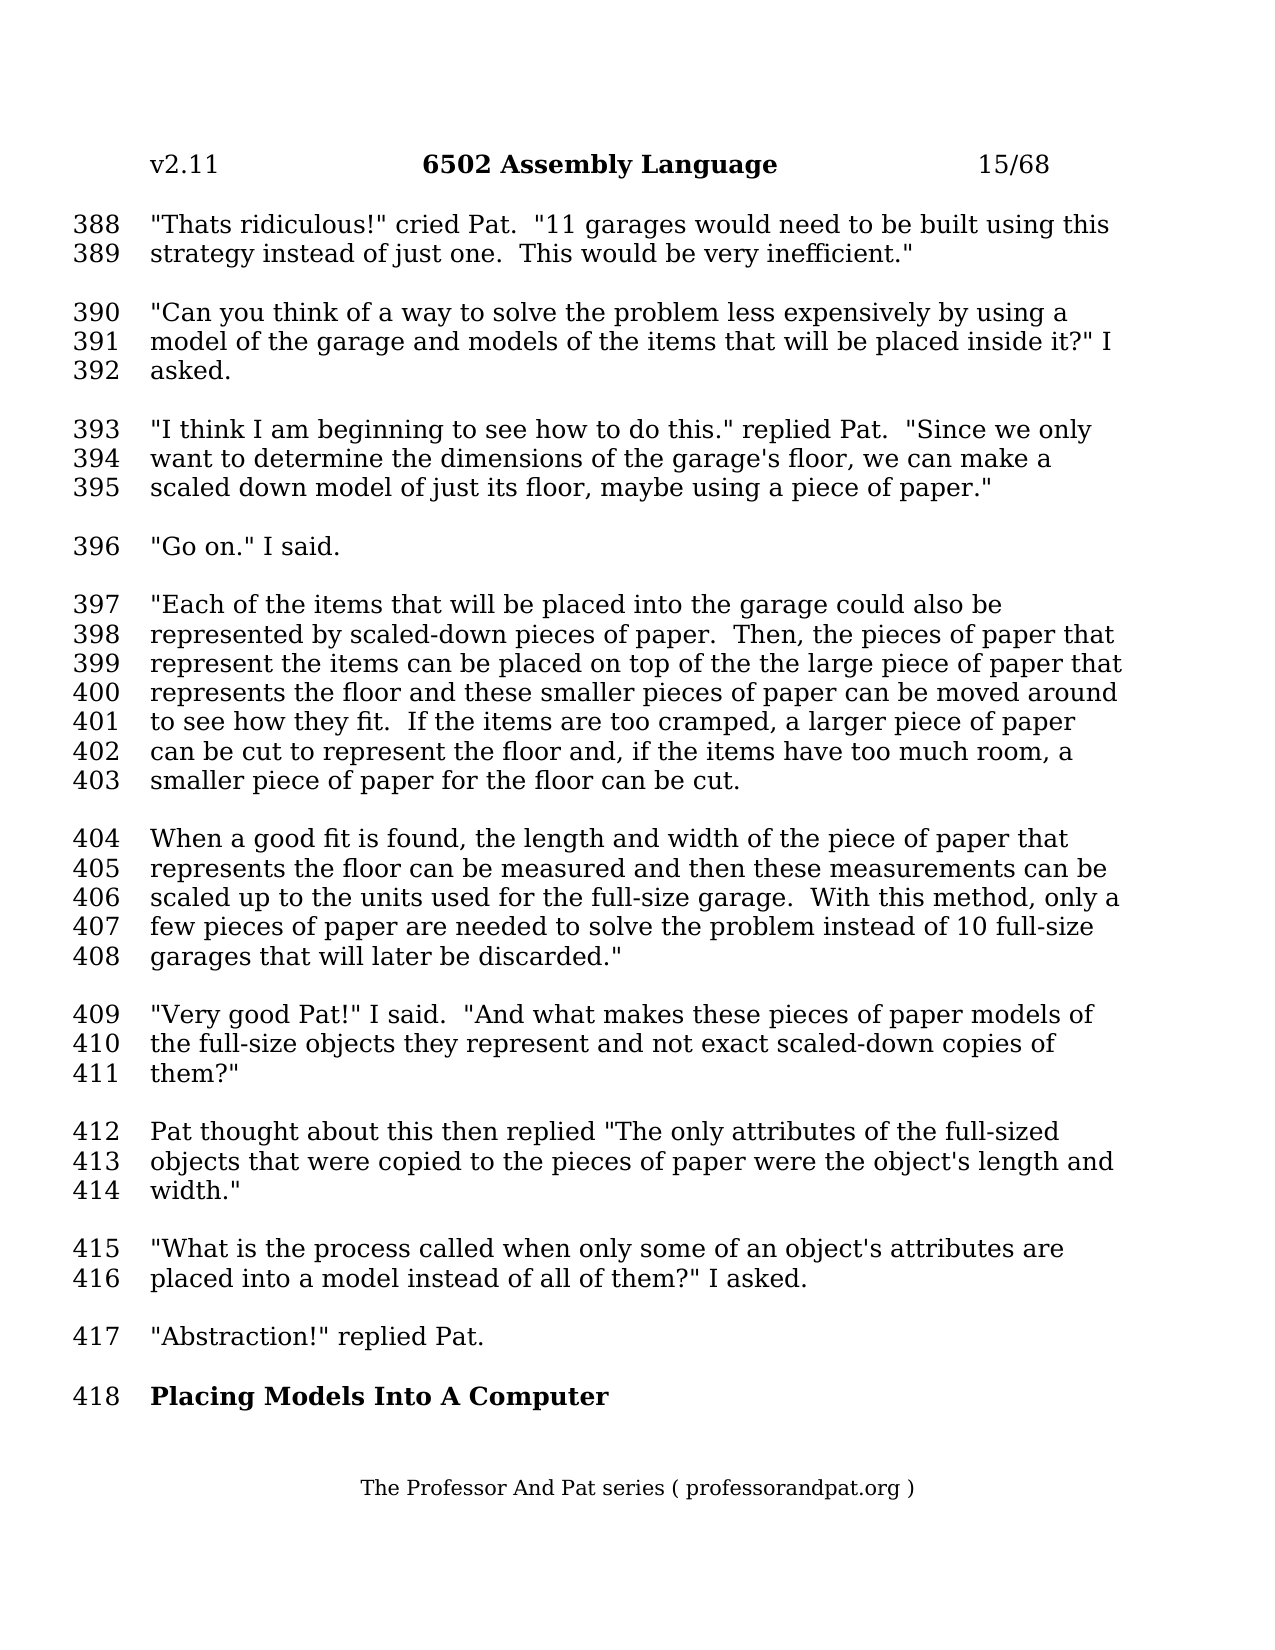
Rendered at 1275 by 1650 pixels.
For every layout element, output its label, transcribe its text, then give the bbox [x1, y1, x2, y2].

text "Go on." I said. [150, 532, 1125, 561]
text Pat thought about this then replied "The only attributes of the full-sized objects that were copied to the pieces of paper were the object's length and width." [150, 1117, 1125, 1205]
text "Abstraction!" replied Pat. [150, 1322, 1125, 1352]
text "Very good Pat!" I said. "And what makes these pieces of paper models of the full-size objects they represent and not exact scaled-down copies of them?" [150, 1000, 1125, 1088]
text "I think I am beginning to see how to do this." replied Pat. "Since we only want to determine the dimensions of the garage's floor, we can make a scaled down model of just its floor, maybe using a piece of paper." [150, 415, 1125, 503]
text "Can you think of a way to solve the problem less expensively by using a model of the garage and models of the items that will be placed inside it?" I asked. [150, 298, 1125, 386]
text "Thats ridiculous!" cried Pat. "11 garages would need to be built using this strategy instead of just one. This would be very inefficient." [150, 210, 1125, 268]
text "Each of the items that will be placed into the garage could also be represented by scaled-down pieces of paper. Then, the pieces of paper that represent the items can be placed on top of the the large piece of paper that represents the floor and these smaller pieces of paper can be moved around to see how they fit. If the items are too cramped, a larger piece of paper can be cut to represent the floor and, if the items have too much room, a smaller piece of paper for the floor can be cut. [150, 591, 1125, 795]
subtitle Placing Models Into A Computer [150, 1382, 1125, 1411]
text "What is the process called when only some of an object's attributes are placed into a model instead of all of them?" I asked. [150, 1234, 1125, 1293]
text When a good fit is found, the length and width of the piece of paper that represents the floor can be measured and then these measurements can be scaled up to the units used for the full-size garage. With this method, only a few pieces of paper are needed to solve the problem instead of 10 full-size garages that will later be discarded." [150, 825, 1125, 971]
